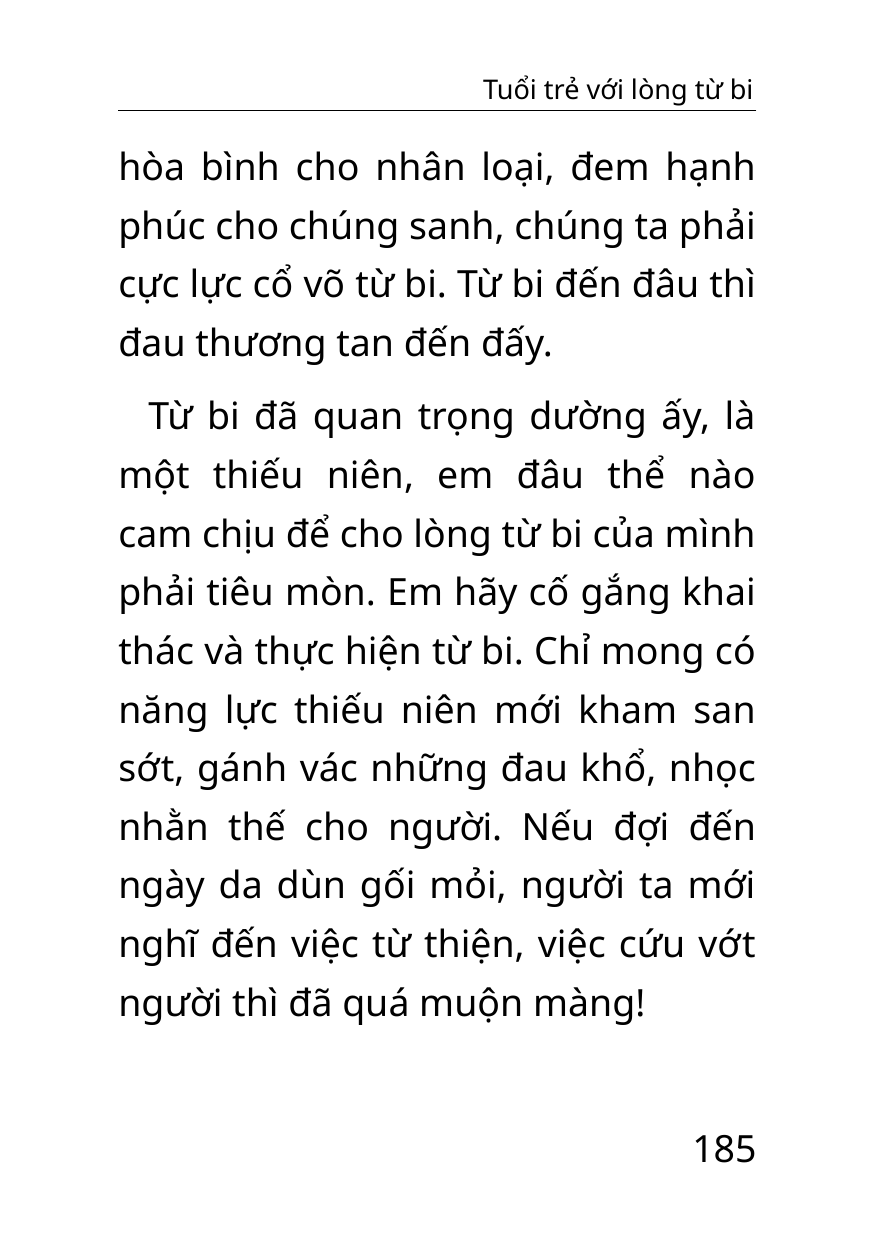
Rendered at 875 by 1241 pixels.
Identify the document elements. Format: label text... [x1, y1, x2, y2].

text hòa bình cho nhân loại, đem hạnh phúc cho chúng sanh, chúng ta phải cực lực cổ võ từ bi. Từ bi đến đâu thì đau thương tan đến đấy. [118, 141, 756, 367]
text Từ bi đã quan trọng dường ấy, là một thiếu niên, em đâu thể nào cam chịu để cho lòng từ bi của mình phải tiêu mòn. Em hãy cố gắng khai thác và thực hiện từ bi. Chỉ mong có năng lực thiếu niên mới kham san sớt, gánh vác những đau khổ, nhọc nhằn thế cho người. Nếu đợi đến ngày da dùn gối mỏi, người ta mới nghĩ đến việc từ thiện, việc cứu vớt người thì đã quá muộn màng! [118, 390, 756, 1027]
